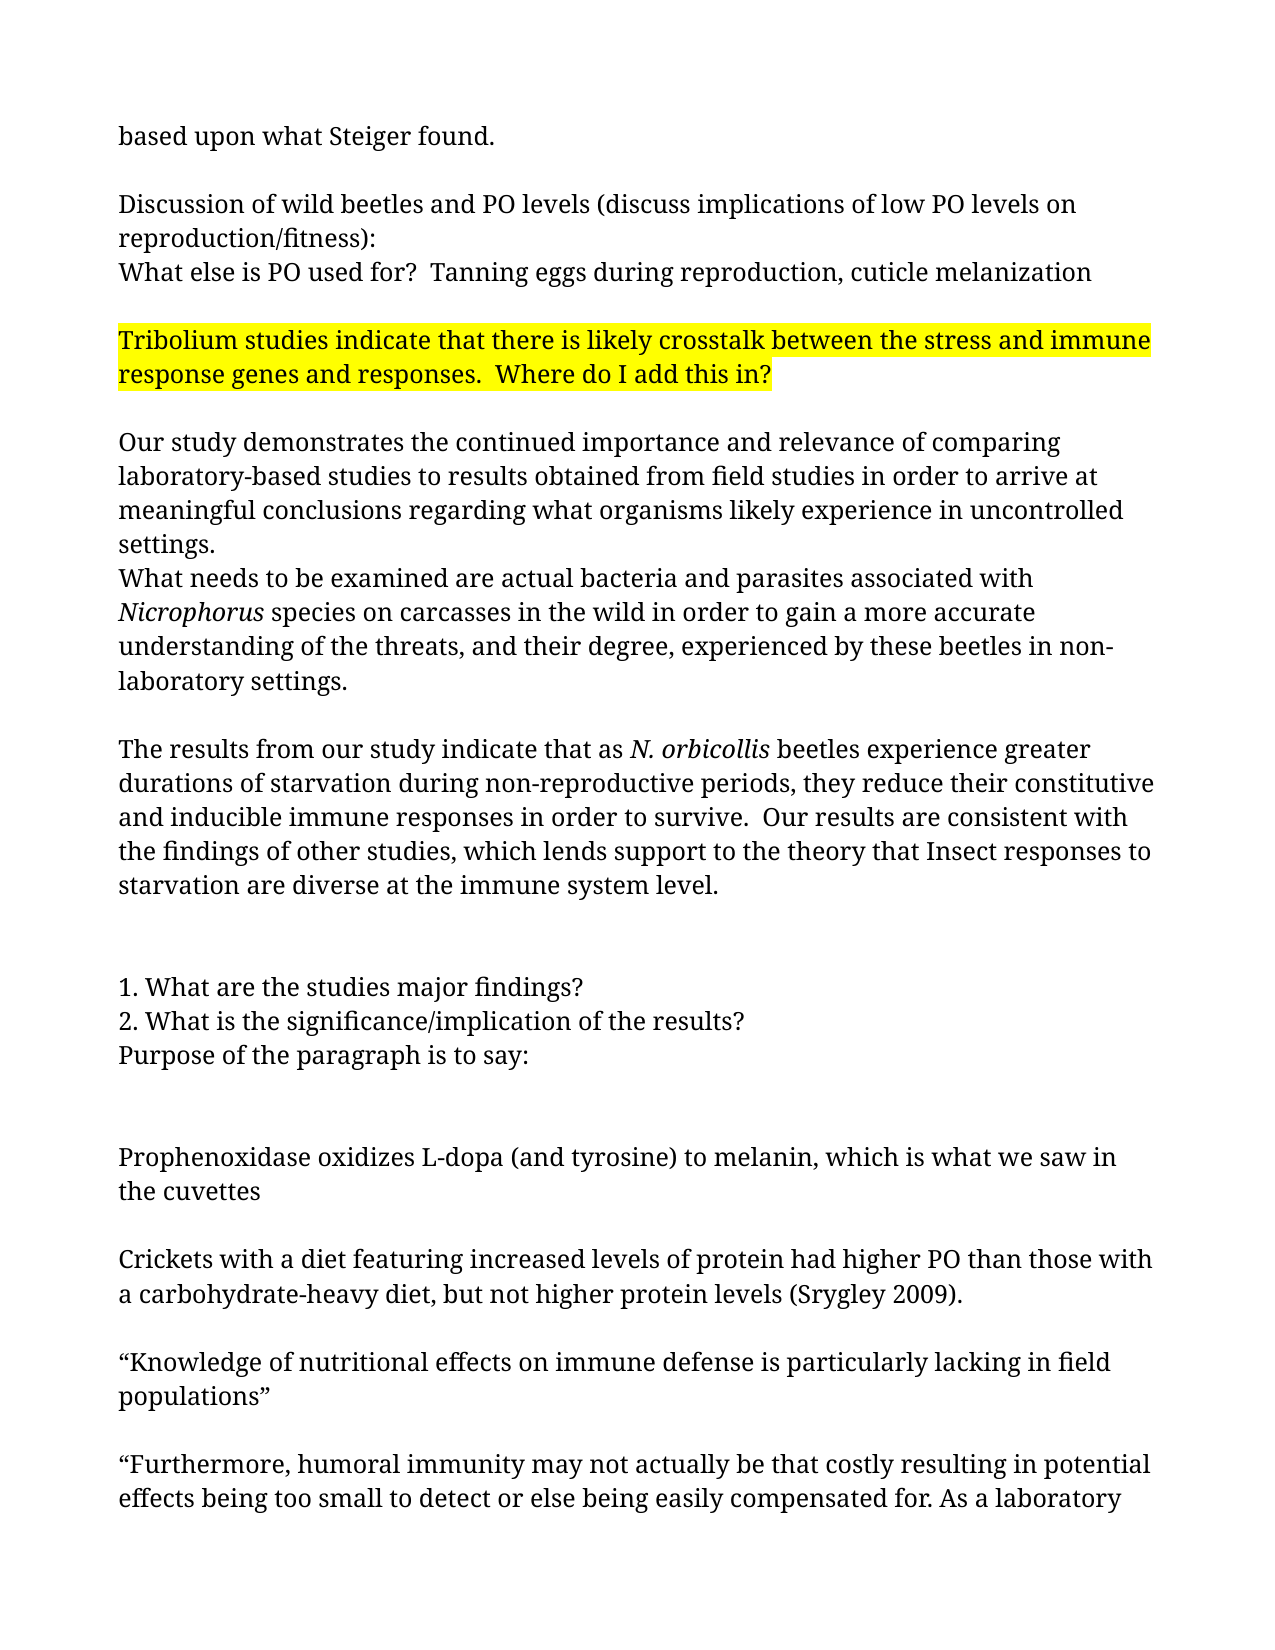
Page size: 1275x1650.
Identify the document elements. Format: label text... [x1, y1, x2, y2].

text based upon what Steiger found. [118, 118, 1157, 152]
text “Furthermore, humoral immunity may not actually be that costly resulting in potential effects being too small to detect or else being easily compensated for. As a laboratory [118, 1447, 1157, 1515]
text “Knowledge of nutritional effects on immune defense is particularly lacking in field populations” [118, 1344, 1157, 1412]
text What else is PO used for? Tanning eggs during reproduction, cuticle melanization [118, 254, 1157, 288]
text What needs to be examined are actual bacteria and parasites associated with Nicrophorus species on carcasses in the wild in order to gain a more accurate understanding of the threats, and their degree, experienced by these beetles in non-laboratory settings. [118, 561, 1157, 697]
text Purpose of the paragraph is to say: [118, 1038, 1157, 1072]
text Tribolium studies indicate that there is likely crosstalk between the stress and immune response genes and responses. Where do I add this in? [118, 322, 1157, 391]
text Prophenoxidase oxidizes L-dopa (and tyrosine) to melanin, which is what we saw in the cuvettes [118, 1140, 1157, 1208]
text Discussion of wild beetles and PO levels (discuss implications of low PO levels on reproduction/fitness): [118, 186, 1157, 254]
text The results from our study indicate that as N. orbicollis beetles experience greater durations of starvation during non-reproductive periods, they reduce their constitutive and inducible immune responses in order to survive. Our results are consistent with the findings of other studies, which lends support to the theory that Insect responses to starvation are diverse at the immune system level. [118, 731, 1157, 902]
text 1. What are the studies major findings? [118, 970, 1157, 1004]
text 2. What is the significance/implication of the results? [118, 1004, 1157, 1038]
text Our study demonstrates the continued importance and relevance of comparing laboratory-based studies to results obtained from field studies in order to arrive at meaningful conclusions regarding what organisms likely experience in uncontrolled settings. [118, 425, 1157, 561]
text Crickets with a diet featuring increased levels of protein had higher PO than those with a carbohydrate-heavy diet, but not higher protein levels (Srygley 2009). [118, 1242, 1157, 1310]
